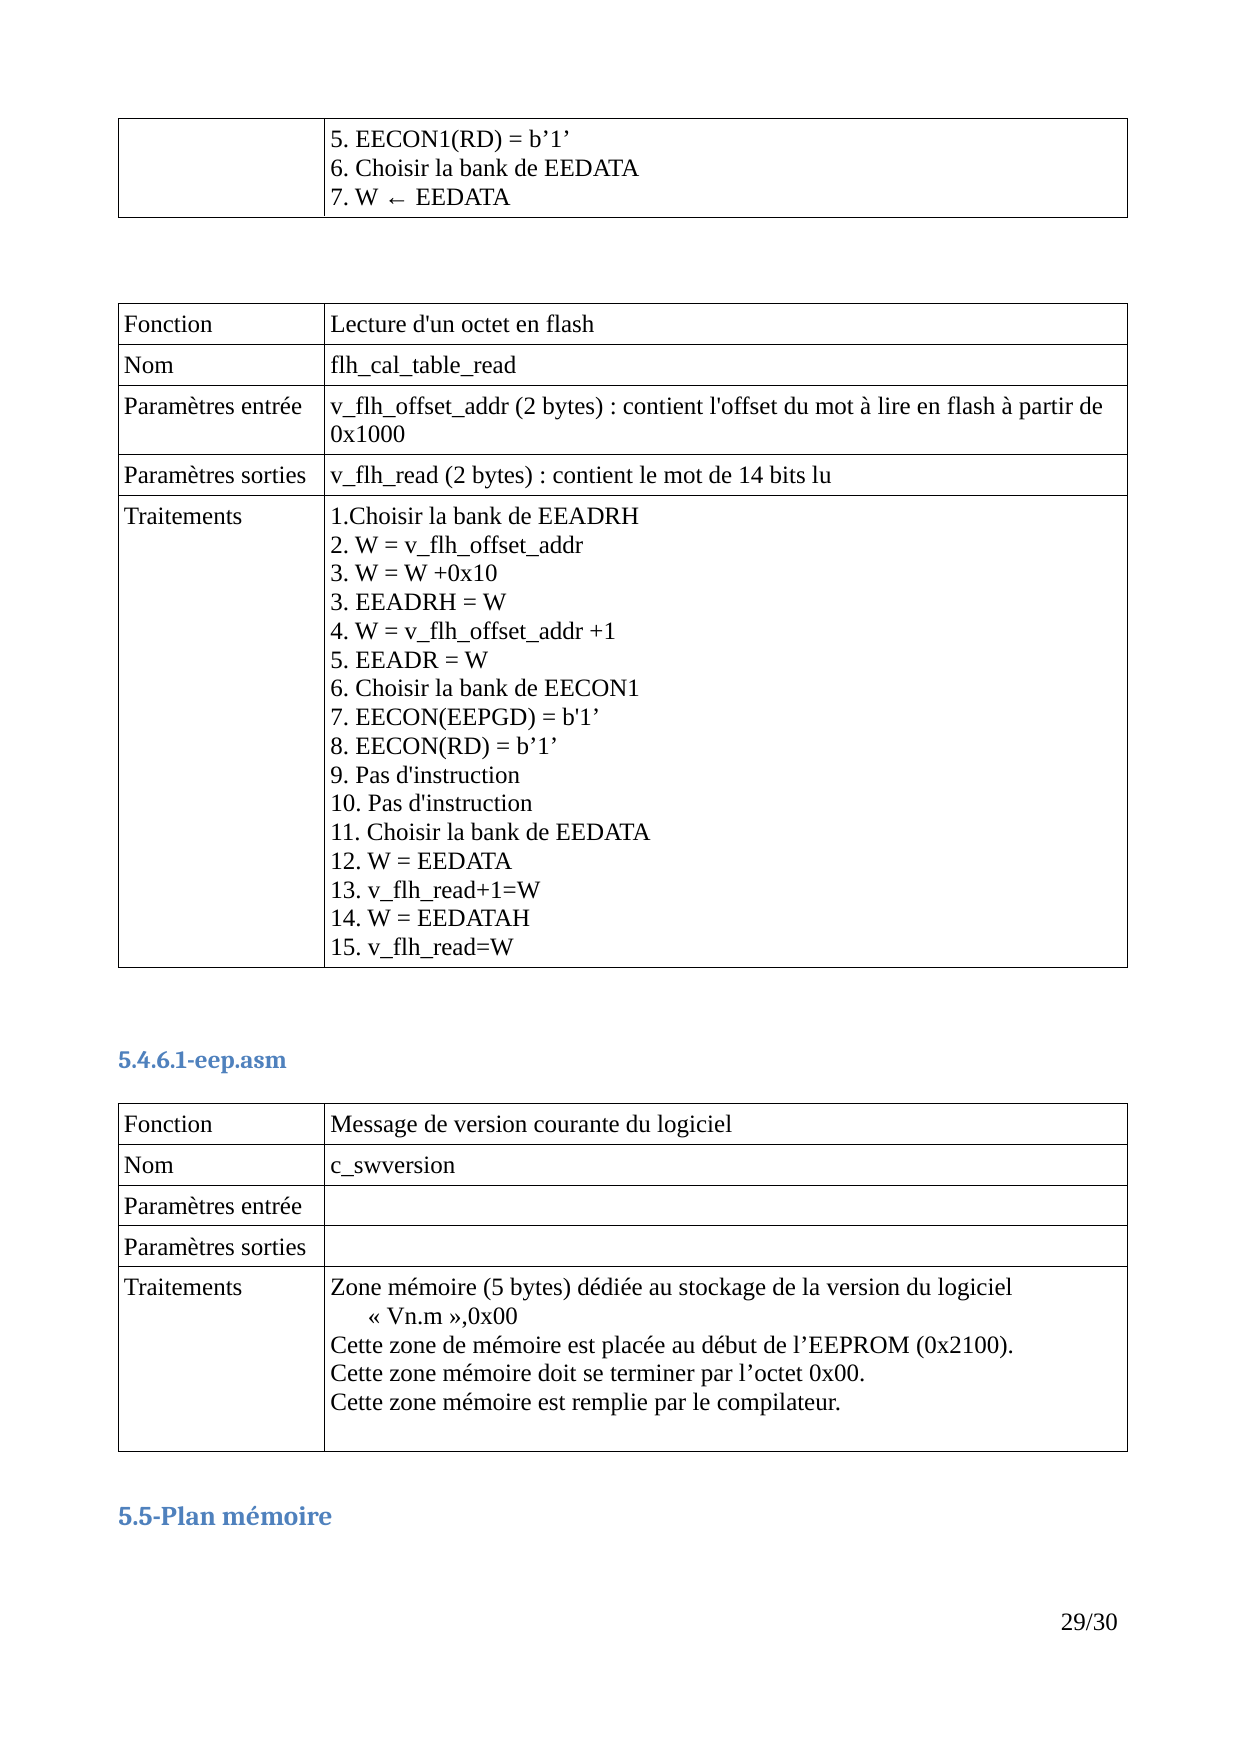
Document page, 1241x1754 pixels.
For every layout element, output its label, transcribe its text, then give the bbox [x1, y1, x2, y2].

table_cell [119, 119, 324, 216]
table_cell Zone mémoire (5 bytes) dédiée au stockage de la version du logiciel « Vn.m »,0x00 Cette zone de mémoire est placée au début de l’EEPROM (0x2100). Cette zone mémoire doit se terminer par l’octet 0x00. Cette zone mémoire est remplie par le compilateur. [325, 1267, 1127, 1451]
table_cell c_swversion [325, 1145, 1127, 1184]
table_cell Traitements [119, 1267, 324, 1451]
table_header Lecture d'un octet en flash [325, 304, 1127, 344]
table_header Fonction [119, 304, 324, 344]
table_cell Paramètres sorties [119, 455, 324, 495]
subtitle 5.4.6.1-eep.asm [118, 1046, 1122, 1074]
table_cell Nom [119, 1145, 324, 1184]
table_cell Paramètres entrée [119, 1186, 324, 1225]
table_cell v_flh_offset_addr (2 bytes) : contient l'offset du mot à lire en flash à partir de 0x1000 [325, 386, 1127, 454]
table_cell Traitements [119, 496, 324, 967]
table_cell [325, 1186, 1127, 1225]
table_cell 5. EECON1(RD) = b’1’ 6. Choisir la bank de EEDATA 7. W ← EEDATA [325, 119, 1127, 216]
table_header Fonction [119, 1104, 324, 1144]
table_cell Paramètres sorties [119, 1226, 324, 1266]
subtitle 5.5-Plan mémoire [118, 1501, 1122, 1532]
table_cell flh_cal_table_read [325, 345, 1127, 384]
table_cell [325, 1226, 1127, 1266]
table_cell v_flh_read (2 bytes) : contient le mot de 14 bits lu [325, 455, 1127, 495]
table_cell 1.Choisir la bank de EEADRH 2. W = v_flh_offset_addr 3. W = W +0x10 3. EEADRH = W 4. W = v_flh_offset_addr +1 5. EEADR = W 6. Choisir la bank de EECON1 7. EECON(EEPGD) = b'1’ 8. EECON(RD) = b’1’ 9. Pas d'instruction 10. Pas d'instruction 11. Choisir la bank de EEDATA 12. W = EEDATA 13. v_flh_read+1=W 14. W = EEDATAH 15. v_flh_read=W [325, 496, 1127, 967]
table_cell Nom [119, 345, 324, 384]
table_cell Paramètres entrée [119, 386, 324, 454]
table_header Message de version courante du logiciel [325, 1104, 1127, 1144]
